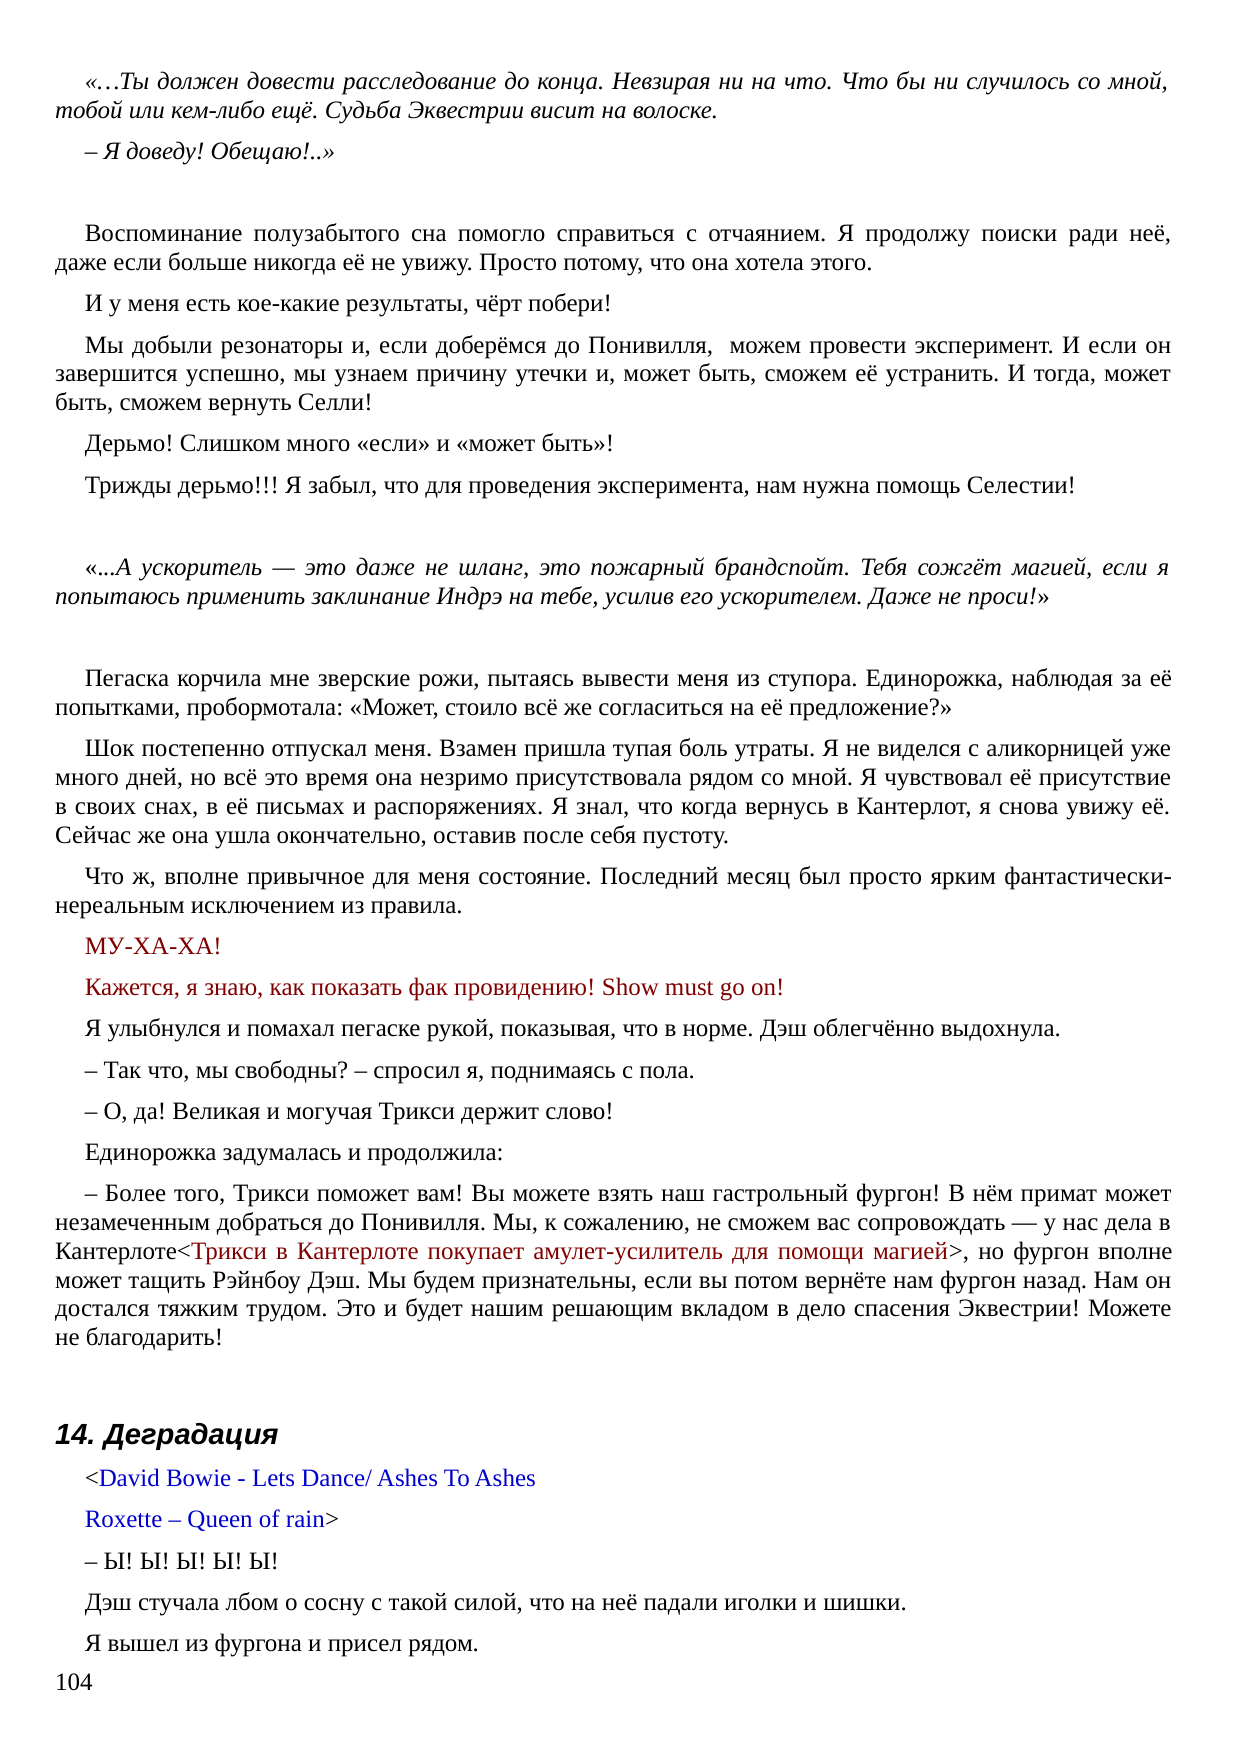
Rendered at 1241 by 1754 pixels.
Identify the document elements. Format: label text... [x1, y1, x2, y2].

subtitle 14. Деградация [55, 1417, 1173, 1451]
text Шок постепенно отпускал меня. Взамен пришла тупая боль утраты. Я не виделся с аликорницей уже много дней, но всё это время она незримо присутствовала рядом со мной. Я чувствовал её присутствие в своих снах, в её письмах и распоряжениях. Я знал, что когда вернусь в Кантерлот, я снова увижу её. Сейчас же она ушла окончательно, оставив после себя пустоту. [55, 733, 1173, 848]
text – О, да! Великая и могучая Трикси держит слово! [55, 1096, 1173, 1125]
text <David Bowie - Lets Dance/ Ashes To Ashes [55, 1463, 1173, 1492]
text Дэш стучала лбом о сосну с такой силой, что на неё падали иголки и шишки. [55, 1587, 1173, 1616]
text – Так что, мы свободны? – спросил я, поднимаясь с пола. [55, 1055, 1173, 1083]
text Трижды дерьмо!!! Я забыл, что для проведения эксперимента, нам нужна помощь Селестии! [55, 470, 1173, 498]
text Пегаска корчила мне зверские рожи, пытаясь вывести меня из ступора. Единорожка, наблюдая за её попытками, пробормотала: «Может, стоило всё же согласиться на её предложение?» [55, 663, 1173, 721]
text И у меня есть кое-какие результаты, чёрт побери! [55, 288, 1173, 317]
text Roxette – Queen of rain> [55, 1504, 1173, 1533]
text Дерьмо! Слишком много «если» и «может быть»! [55, 428, 1173, 457]
text Что ж, вполне привычное для меня состояние. Последний месяц был просто ярким фантастически-нереальным исключением из правила. [55, 861, 1173, 918]
text «…Ты должен довести расследование до конца. Невзирая ни на что. Что бы ни случилось со мной, тобой или кем-либо ещё. Судьба Эквестрии висит на волоске. [55, 66, 1173, 123]
text Я вышел из фургона и присел рядом. [55, 1628, 1173, 1657]
text Я улыбнулся и помахал пегаске рукой, показывая, что в норме. Дэш облегчённо выдохнула. [55, 1013, 1173, 1042]
text – Ы! Ы! Ы! Ы! Ы! [55, 1546, 1173, 1574]
text – Более того, Трикси поможет вам! Вы можете взять наш гастрольный фургон! В нём примат может незамеченным добраться до Понивилля. Мы, к сожалению, не сможем вас сопровождать — у нас дела в Кантерлоте<Трикси в Кантерлоте покупает амулет-усилитель для помощи магией>, но фургон вполне может тащить Рэйнбоу Дэш. Мы будем признательны, если вы потом вернёте нам фургон назад. Нам он достался тяжким трудом. Это и будет нашим решающим вкладом в дело спасения Эквестрии! Можете не благодарить! [55, 1178, 1173, 1351]
text Воспоминание полузабытого сна помогло справиться с отчаянием. Я продолжу поиски ради неё, даже если больше никогда её не увижу. Просто потому, что она хотела этого. [55, 218, 1173, 276]
text Мы добыли резонаторы и, если доберёмся до Понивилля, можем провести эксперимент. И если он завершится успешно, мы узнаем причину утечки и, может быть, сможем её устранить. И тогда, может быть, сможем вернуть Селли! [55, 330, 1173, 416]
text Кажется, я знаю, как показать фак провидению! Show must go on! [55, 972, 1173, 1001]
text «...А ускоритель — это даже не шланг, это пожарный брандспойт. Тебя сожгёт магией, если я попытаюсь применить заклинание Индрэ на тебе, усилив его ускорителем. Даже не проси!» [55, 552, 1173, 610]
text Единорожка задумалась и продолжила: [55, 1137, 1173, 1166]
text – Я доведу! Обещаю!..» [55, 136, 1173, 165]
text МУ-ХА-ХА! [55, 931, 1173, 960]
